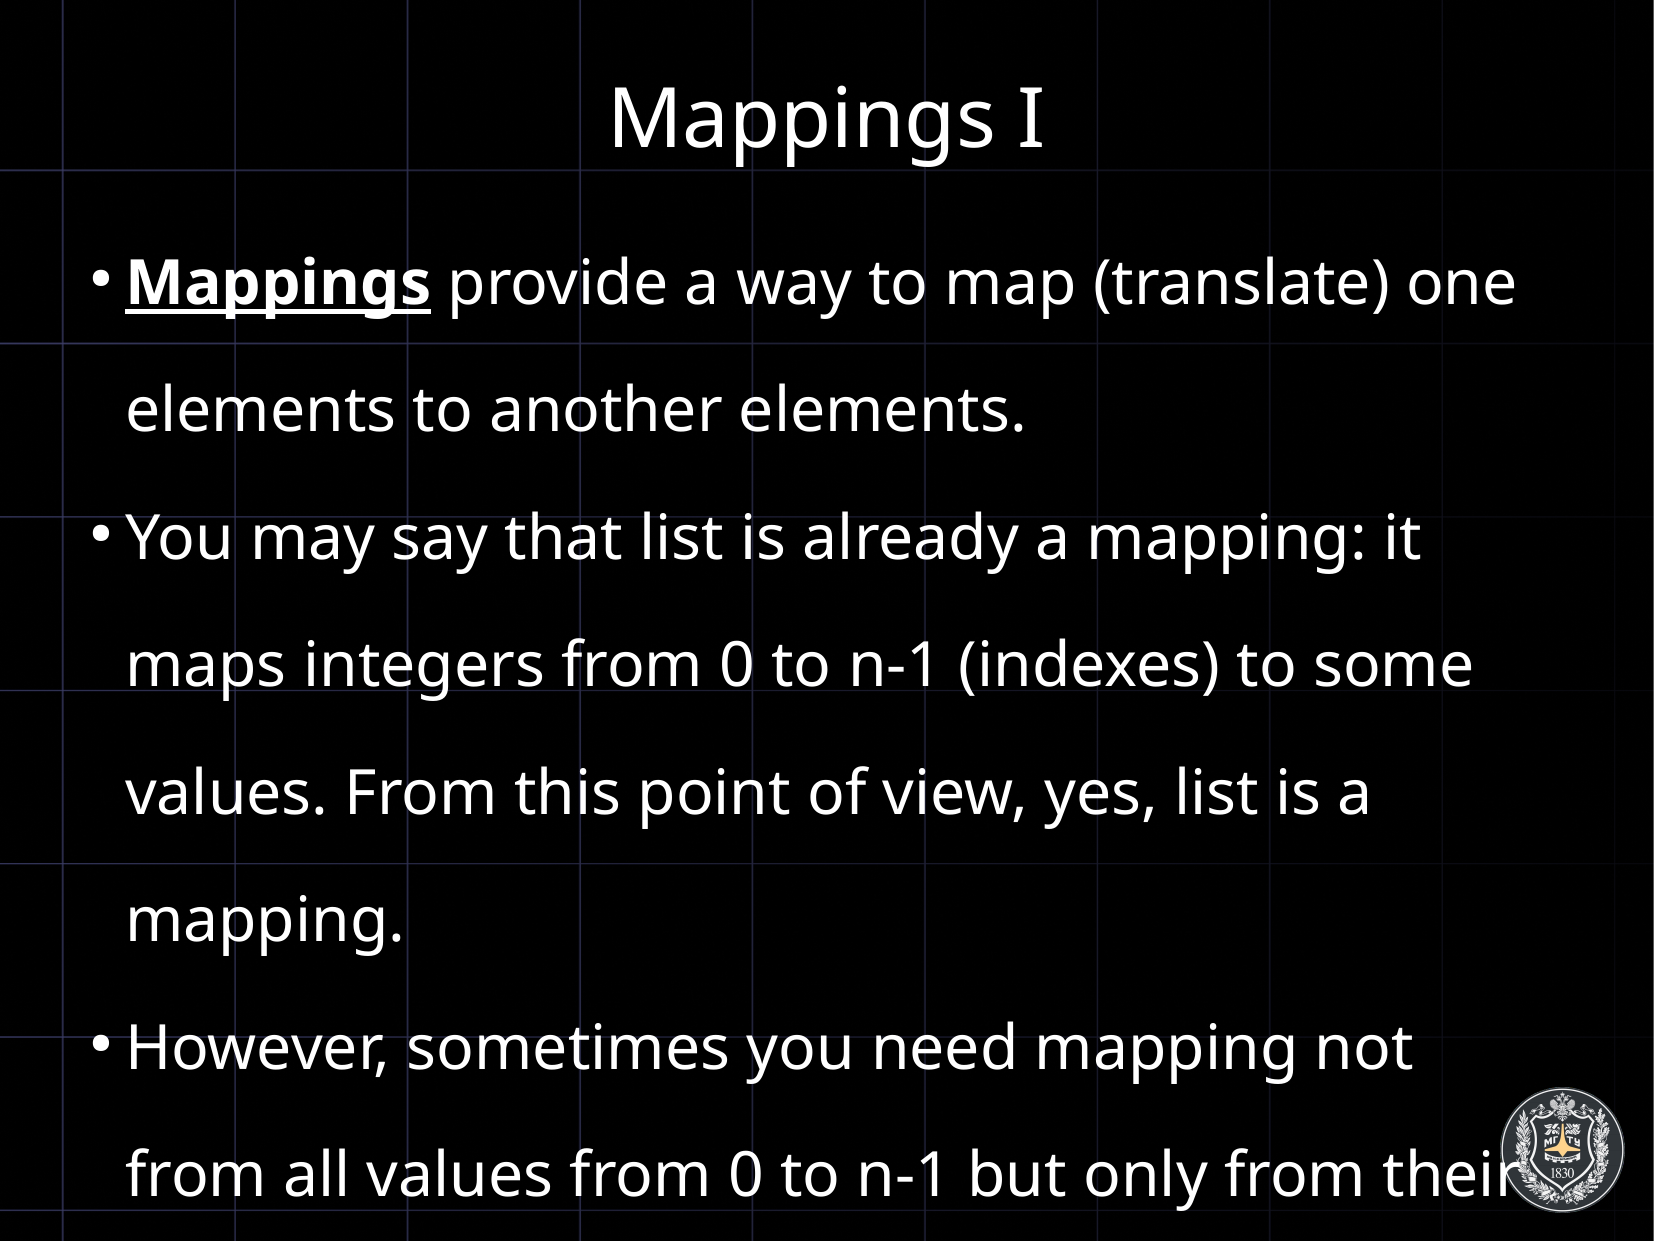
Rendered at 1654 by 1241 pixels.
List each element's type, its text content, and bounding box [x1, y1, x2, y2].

title Mappings I [82, 37, 1571, 187]
text_box Mappings provide a way to map (translate) one elements to another elements. You may say that list is already a mapping: it maps integers from 0 to n-1 (indexes) to some values. From this point of view, yes, list is a mapping. However, sometimes you need mapping not from all values from 0 to n-1 but only from their subset. You can try to achieve it, setting some list values to `None` and assuming that it represents no value. This is a good idea, however number of elements [75, 187, 1576, 1234]
picture [0, 0, 1654, 1241]
